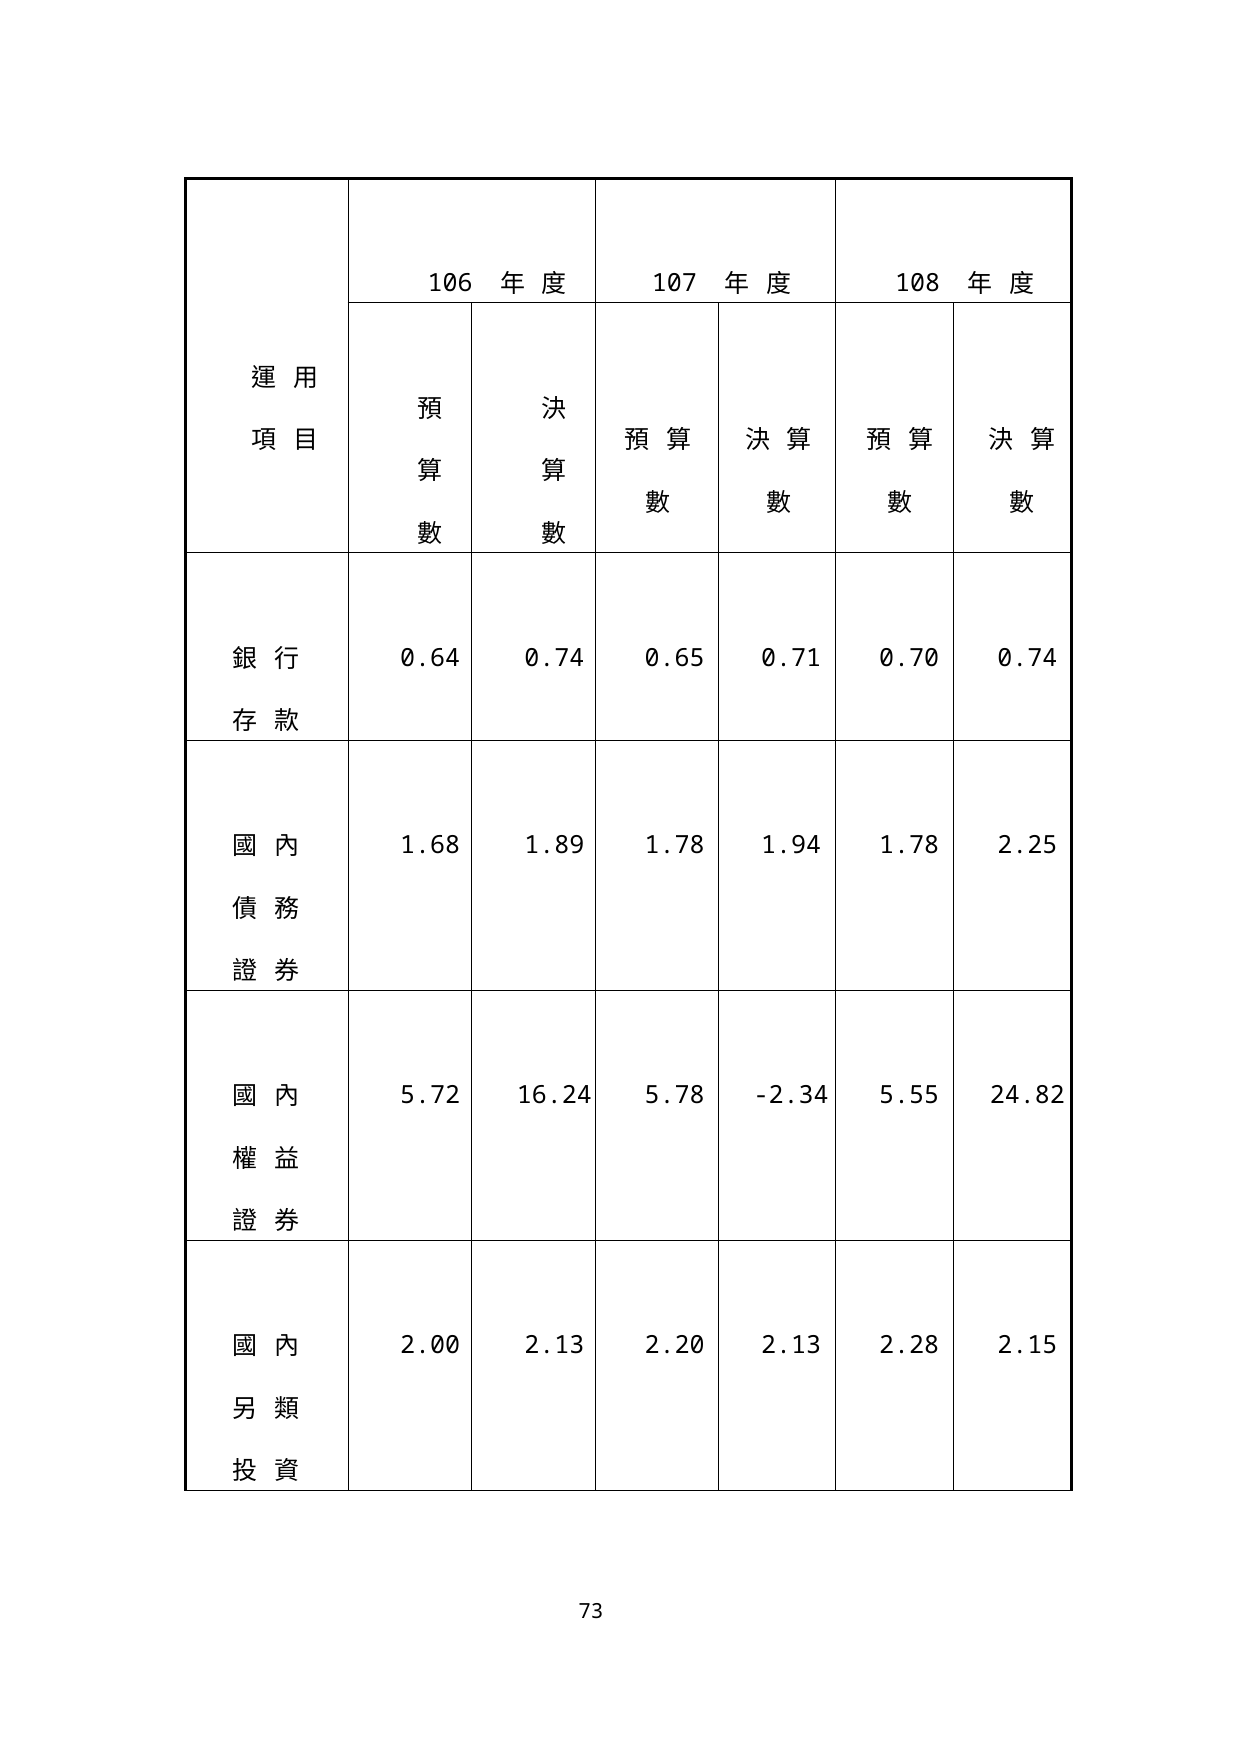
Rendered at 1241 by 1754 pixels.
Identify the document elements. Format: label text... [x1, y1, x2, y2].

table_cell 1.78 [596, 741, 718, 990]
table_cell 國內另類投資 [187, 1241, 348, 1490]
table_cell 5.72 [349, 991, 471, 1240]
table_cell 2.25 [954, 741, 1070, 990]
table_header 107年度 [596, 180, 835, 302]
table_cell 2.00 [349, 1241, 471, 1490]
table_cell 0.64 [349, 553, 471, 740]
table_cell 5.55 [836, 991, 953, 1240]
table_cell 2.15 [954, 1241, 1070, 1490]
table_cell 0.70 [836, 553, 953, 740]
table_cell 0.74 [954, 553, 1070, 740]
table_cell 預算數 [349, 303, 471, 552]
table_cell 0.71 [719, 553, 835, 740]
table_cell 2.13 [719, 1241, 835, 1490]
table_cell 決算數 [954, 303, 1070, 552]
table_cell -2.34 [719, 991, 835, 1240]
table_cell 24.82 [954, 991, 1070, 1240]
table_cell 預算數 [836, 303, 953, 552]
table_header 108年度 [836, 180, 1070, 302]
table_cell 1.78 [836, 741, 953, 990]
table_cell 預算數 [596, 303, 718, 552]
table_cell 2.20 [596, 1241, 718, 1490]
table_cell 國內權益證券 [187, 991, 348, 1240]
table_cell 1.89 [472, 741, 595, 990]
table_cell 0.74 [472, 553, 595, 740]
table_cell 2.28 [836, 1241, 953, 1490]
table_cell 16.24 [472, 991, 595, 1240]
table_cell 國內債務證券 [187, 741, 348, 990]
table_cell 2.13 [472, 1241, 595, 1490]
table_cell 決算數 [719, 303, 835, 552]
table_cell 5.78 [596, 991, 718, 1240]
table_cell 0.65 [596, 553, 718, 740]
table_cell 1.94 [719, 741, 835, 990]
table_header 106年度 [349, 180, 595, 302]
table_cell 銀行存款 [187, 553, 348, 740]
table_header 運用項目 [187, 180, 348, 552]
table_cell 1.68 [349, 741, 471, 990]
table_cell 決算數 [472, 303, 595, 552]
